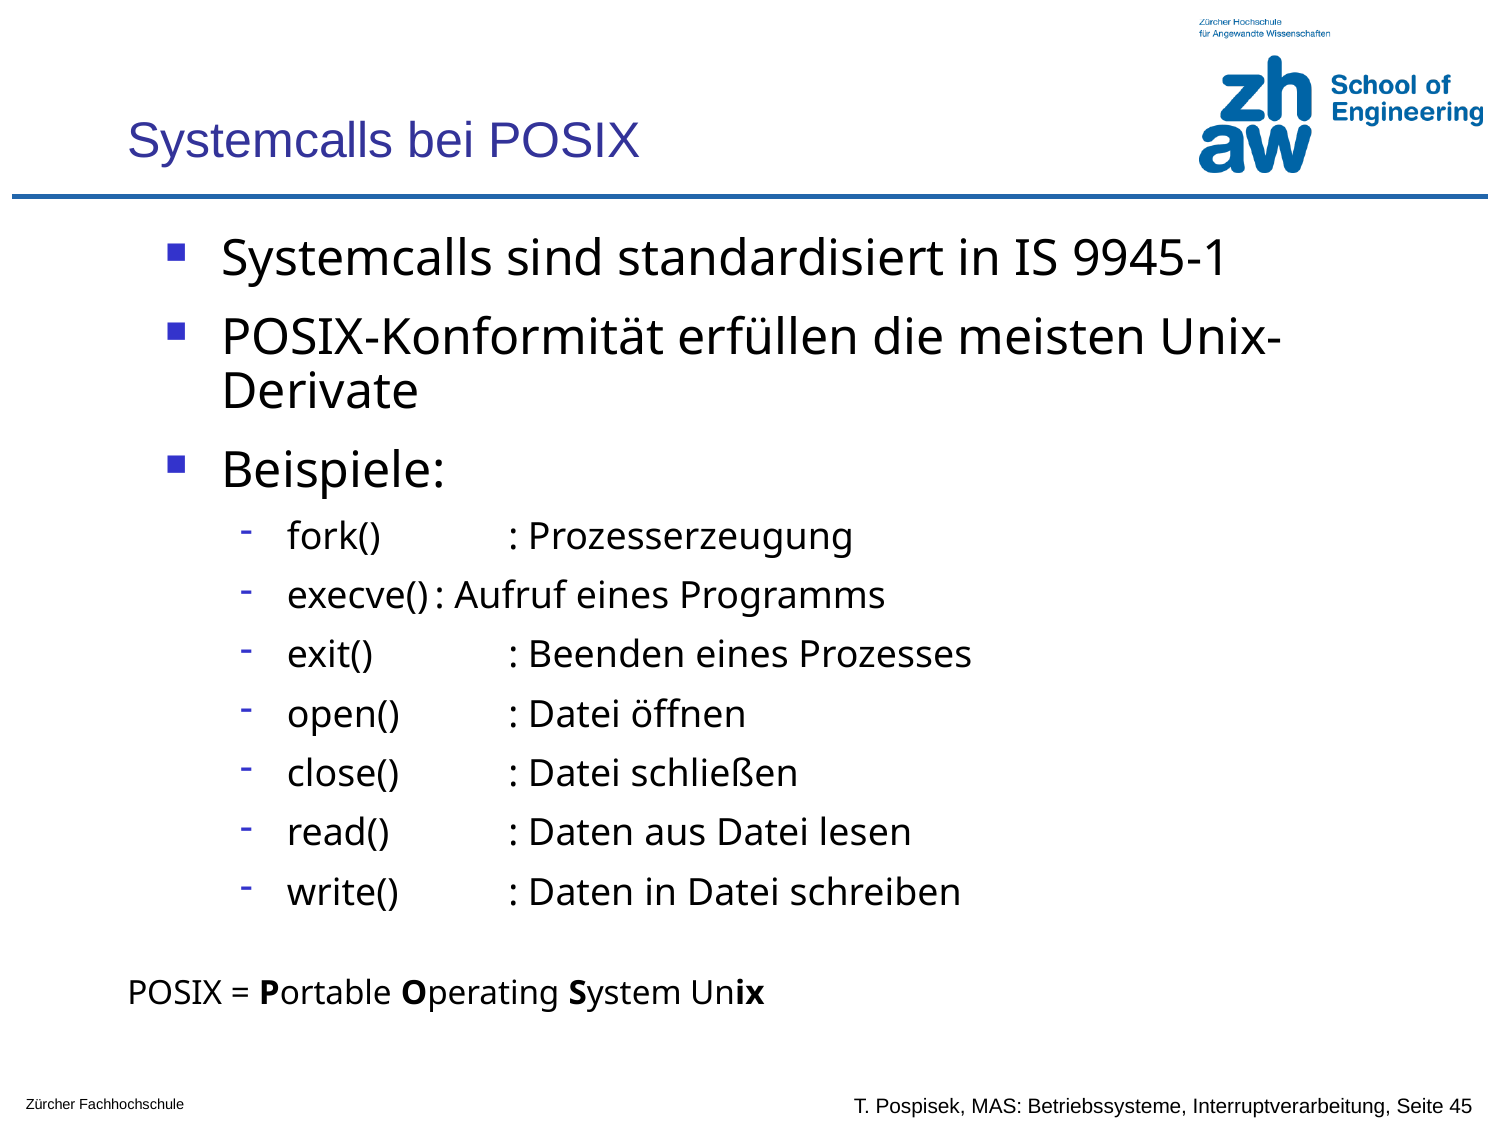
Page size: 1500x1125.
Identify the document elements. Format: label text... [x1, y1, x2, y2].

title Systemcalls bei POSIX [112, 66, 1391, 175]
list Systemcalls sind standardisiert in IS 9945-1 POSIX-Konformität erfüllen die meisten Unix-Derivate Beispiele: fork() : Prozesserzeugung execve() : Aufruf eines Programms exit() : Beenden eines Prozesses open() : Datei öffnen close() : Datei schließen read() : Daten aus Datei lesen write() : Daten in Datei schreiben [150, 224, 1338, 900]
picture [1199, 19, 1483, 173]
text_box POSIX = Portable Operating System Unix [112, 964, 1350, 1019]
